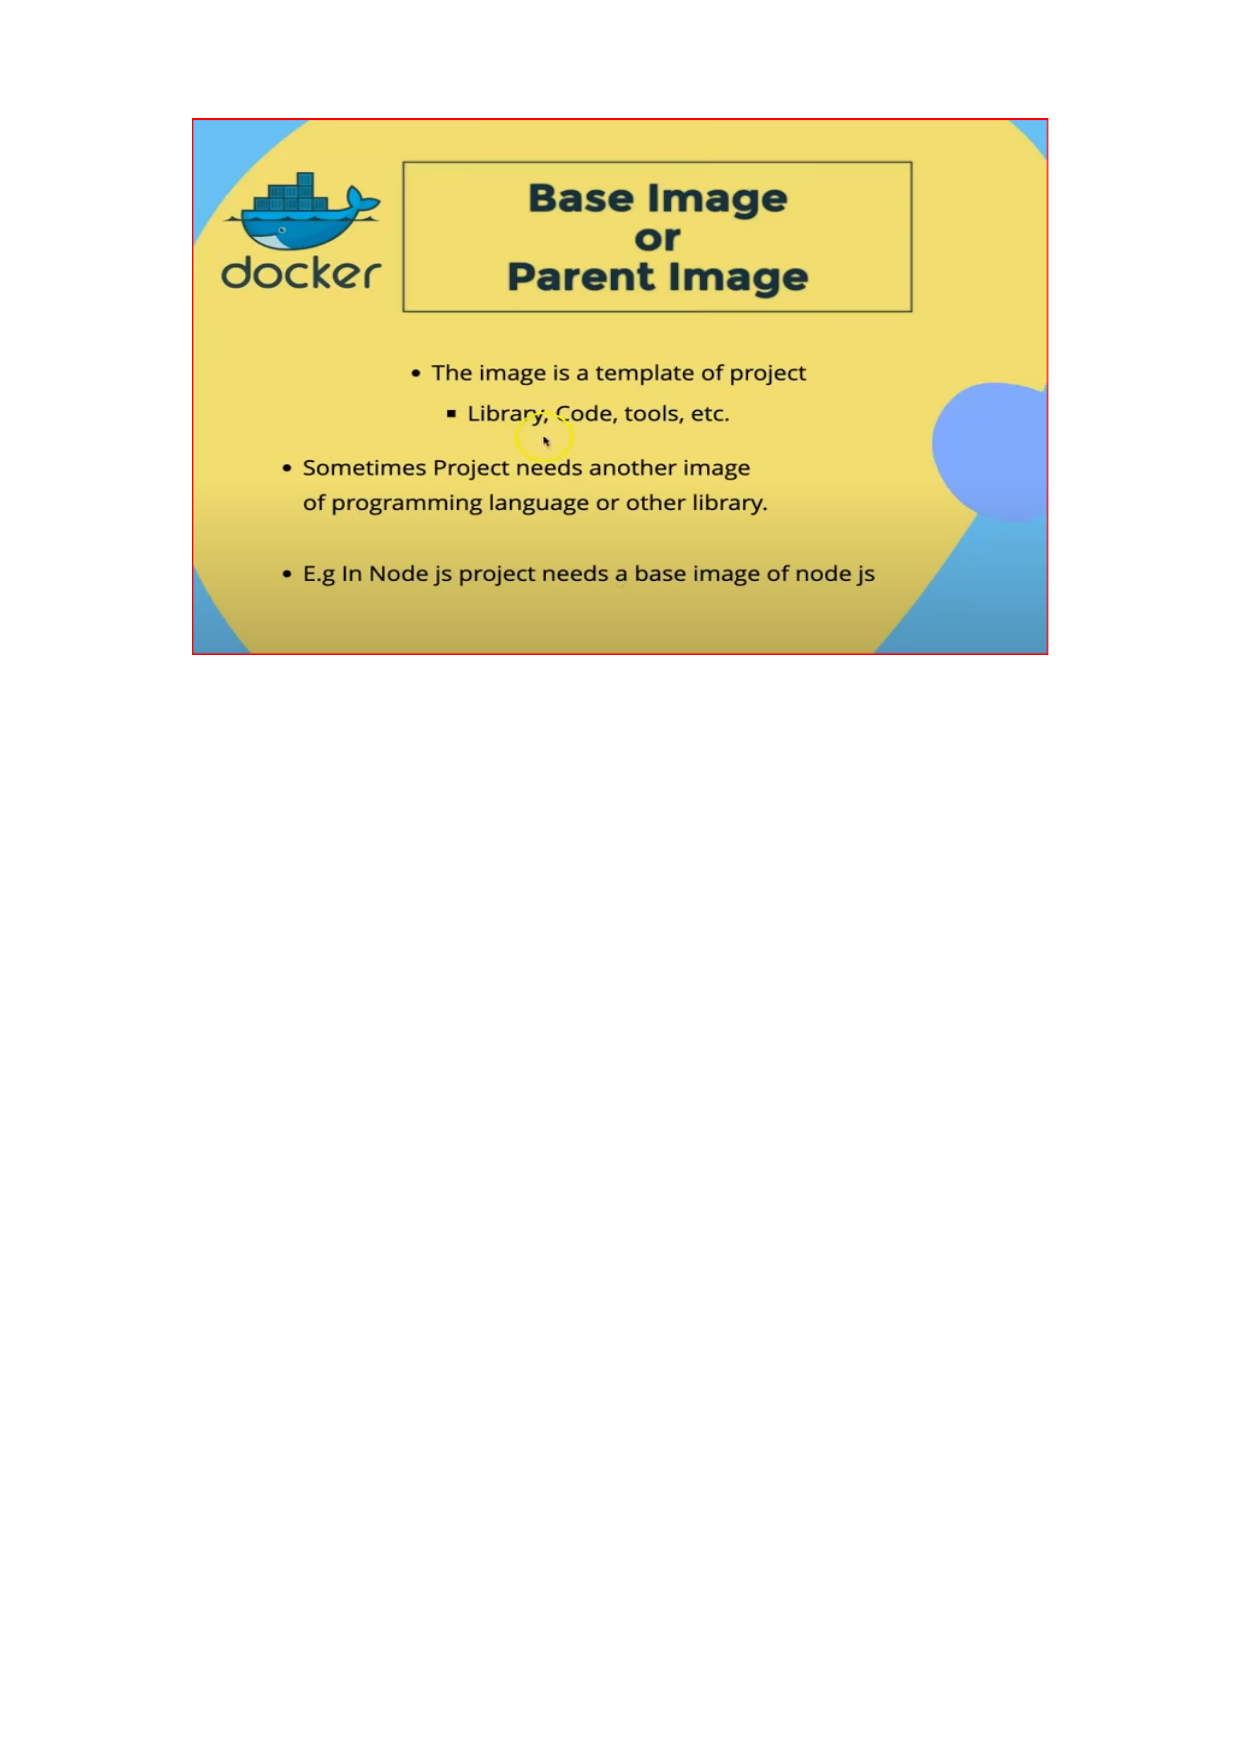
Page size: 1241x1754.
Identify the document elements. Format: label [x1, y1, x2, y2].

picture [192, 118, 1049, 655]
